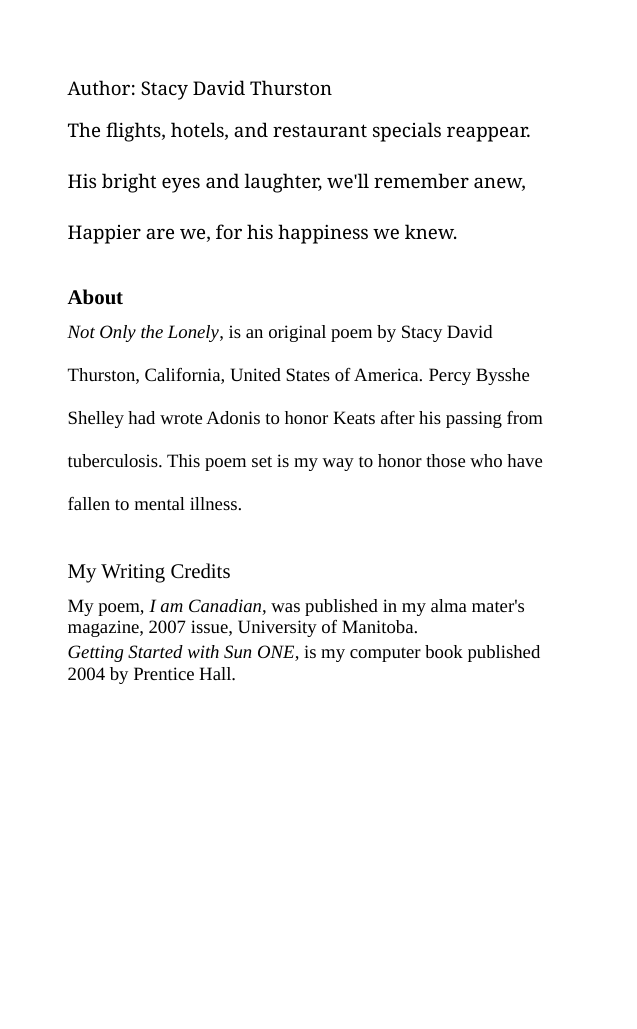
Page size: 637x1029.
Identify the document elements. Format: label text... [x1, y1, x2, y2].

text My poem, I am Canadian, was published in my alma mater's magazine, 2007 issue, University of Manitoba. [67, 595, 553, 638]
text The flights, hotels, and restaurant specials reappear. [67, 117, 553, 143]
subtitle About [67, 284, 553, 309]
text Not Only the Lonely, is an original poem by Stacy David Thurston, California, United States of America. Percy Bysshe Shelley had wrote Adonis to honor Keats after his passing from tuberculosis. This poem set is my way to honor those who have fallen to mental illness. [67, 321, 553, 515]
text Happier are we, for his happiness we knew. [67, 219, 553, 245]
text Getting Started with Sun ONE, is my computer book published 2004 by Prentice Hall. [67, 641, 553, 684]
subtitle My Writing Credits [67, 559, 553, 583]
text His bright eyes and laughter, we'll remember anew, [67, 168, 553, 194]
